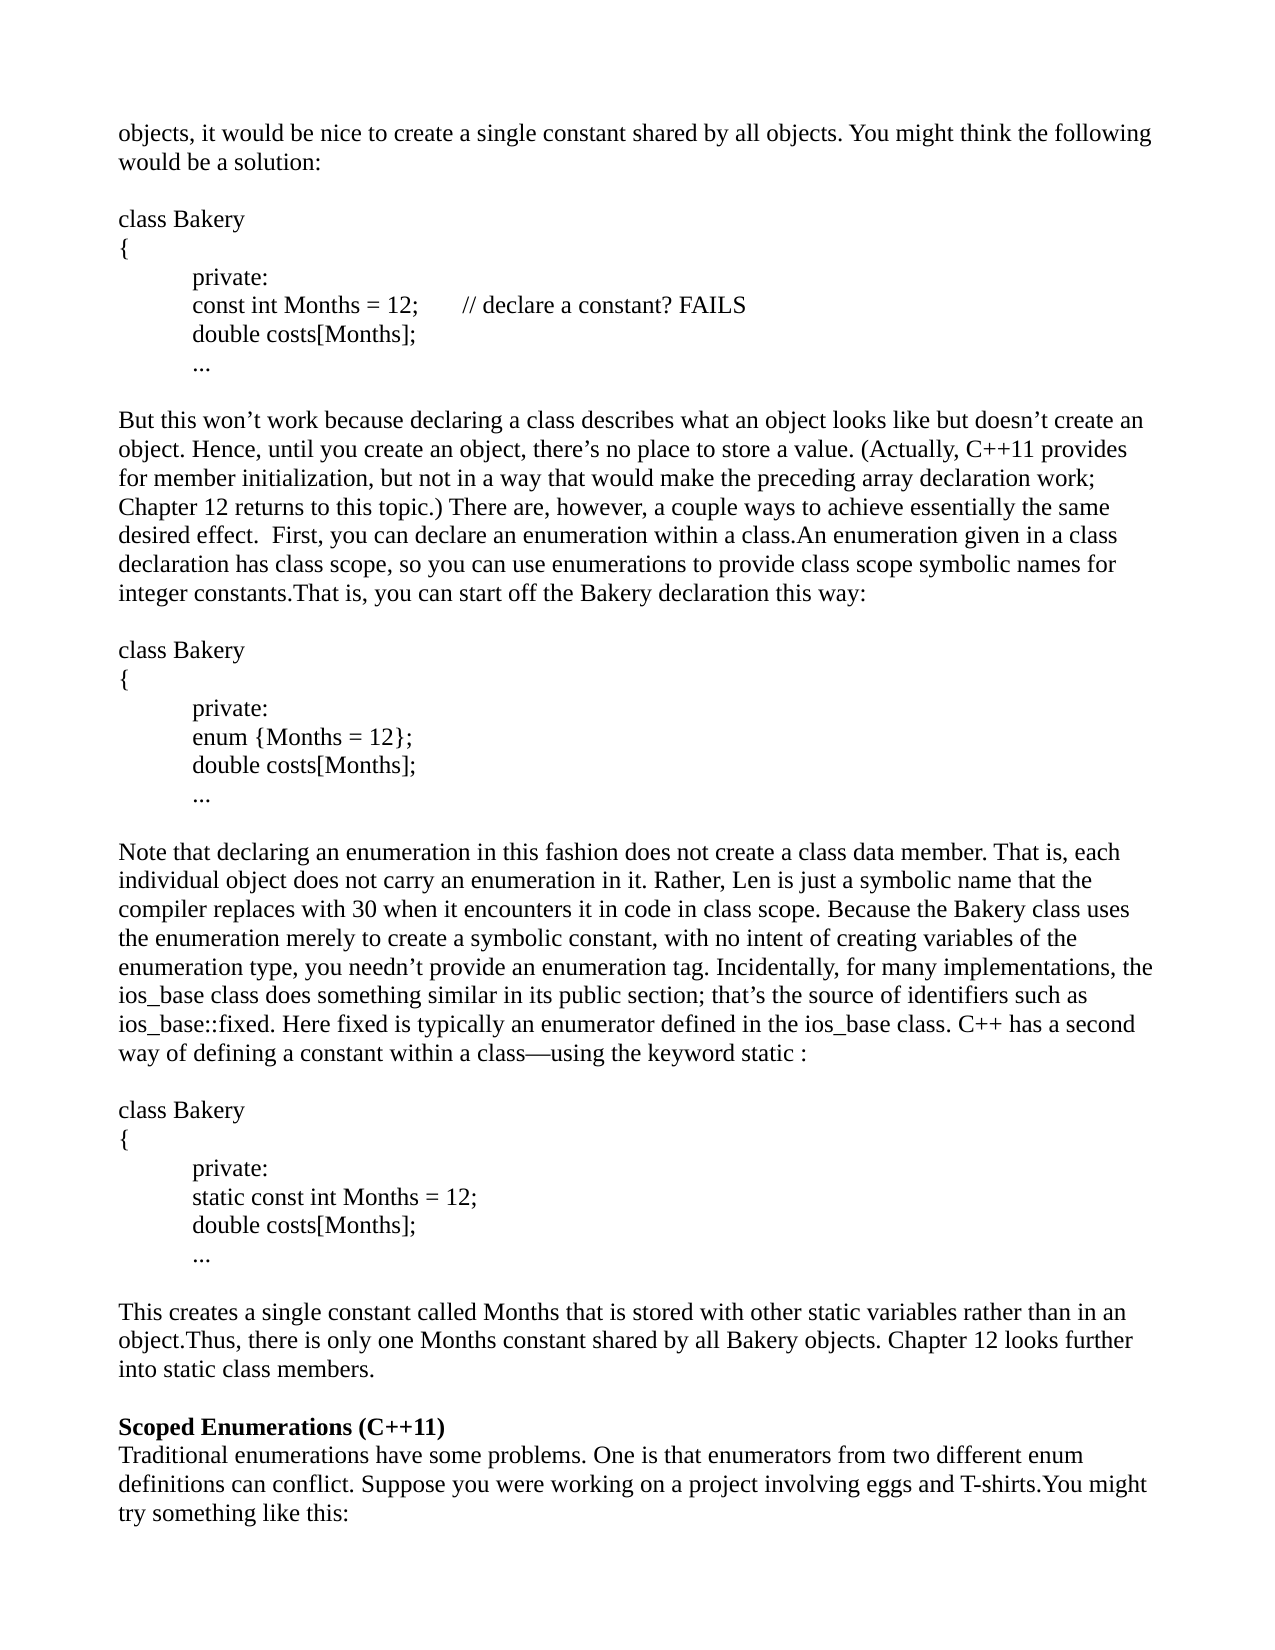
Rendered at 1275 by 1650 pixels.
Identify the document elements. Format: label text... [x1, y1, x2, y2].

text const int Months = 12; // declare a constant? FAILS [118, 291, 1157, 319]
text { [118, 1124, 1157, 1153]
text class Bakery [118, 1096, 1157, 1124]
text objects, it would be nice to create a single constant shared by all objects. You might think the following would be a solution: [118, 118, 1157, 176]
text This creates a single constant called Months that is stored with other static variables rather than in an object.Thus, there is only one Months constant shared by all Bakery objects. Chapter 12 looks further into static class members. [118, 1297, 1157, 1383]
text double costs[Months]; [118, 751, 1157, 779]
text { [118, 664, 1157, 693]
text private: [118, 693, 1157, 722]
text static const int Months = 12; [118, 1182, 1157, 1211]
text private: [118, 262, 1157, 291]
text { [118, 233, 1157, 262]
text definitions can conflict. Suppose you were working on a project involving eggs and T-shirts.You might try something like this: [118, 1469, 1157, 1527]
text double costs[Months]; [118, 319, 1157, 348]
text enum {Months = 12}; [118, 722, 1157, 751]
text Scoped Enumerations (C++11) [118, 1412, 1157, 1441]
text ... [118, 1239, 1157, 1268]
text class Bakery [118, 204, 1157, 233]
text ... [118, 348, 1157, 377]
text ... [118, 779, 1157, 808]
text Traditional enumerations have some problems. One is that enumerators from two different enum [118, 1441, 1157, 1469]
text private: [118, 1153, 1157, 1182]
text Note that declaring an enumeration in this fashion does not create a class data member. That is, each individual object does not carry an enumeration in it. Rather, Len is just a symbolic name that the compiler replaces with 30 when it encounters it in code in class scope. Because the Bakery class uses the enumeration merely to create a symbolic constant, with no intent of creating variables of the enumeration type, you needn’t provide an enumeration tag. Incidentally, for many implementations, the ios_base class does something similar in its public section; that’s the source of identifiers such as ios_base::fixed. Here fixed is typically an enumerator defined in the ios_base class. C++ has a second way of defining a constant within a class—using the keyword static : [118, 837, 1157, 1067]
text class Bakery [118, 636, 1157, 664]
text But this won’t work because declaring a class describes what an object looks like but doesn’t create an object. Hence, until you create an object, there’s no place to store a value. (Actually, C++11 provides for member initialization, but not in a way that would make the preceding array declaration work; Chapter 12 returns to this topic.) There are, however, a couple ways to achieve essentially the same desired effect. First, you can declare an enumeration within a class.An enumeration given in a class [118, 406, 1157, 549]
text double costs[Months]; [118, 1211, 1157, 1239]
text declaration has class scope, so you can use enumerations to provide class scope symbolic names for integer constants.That is, you can start off the Bakery declaration this way: [118, 549, 1157, 607]
